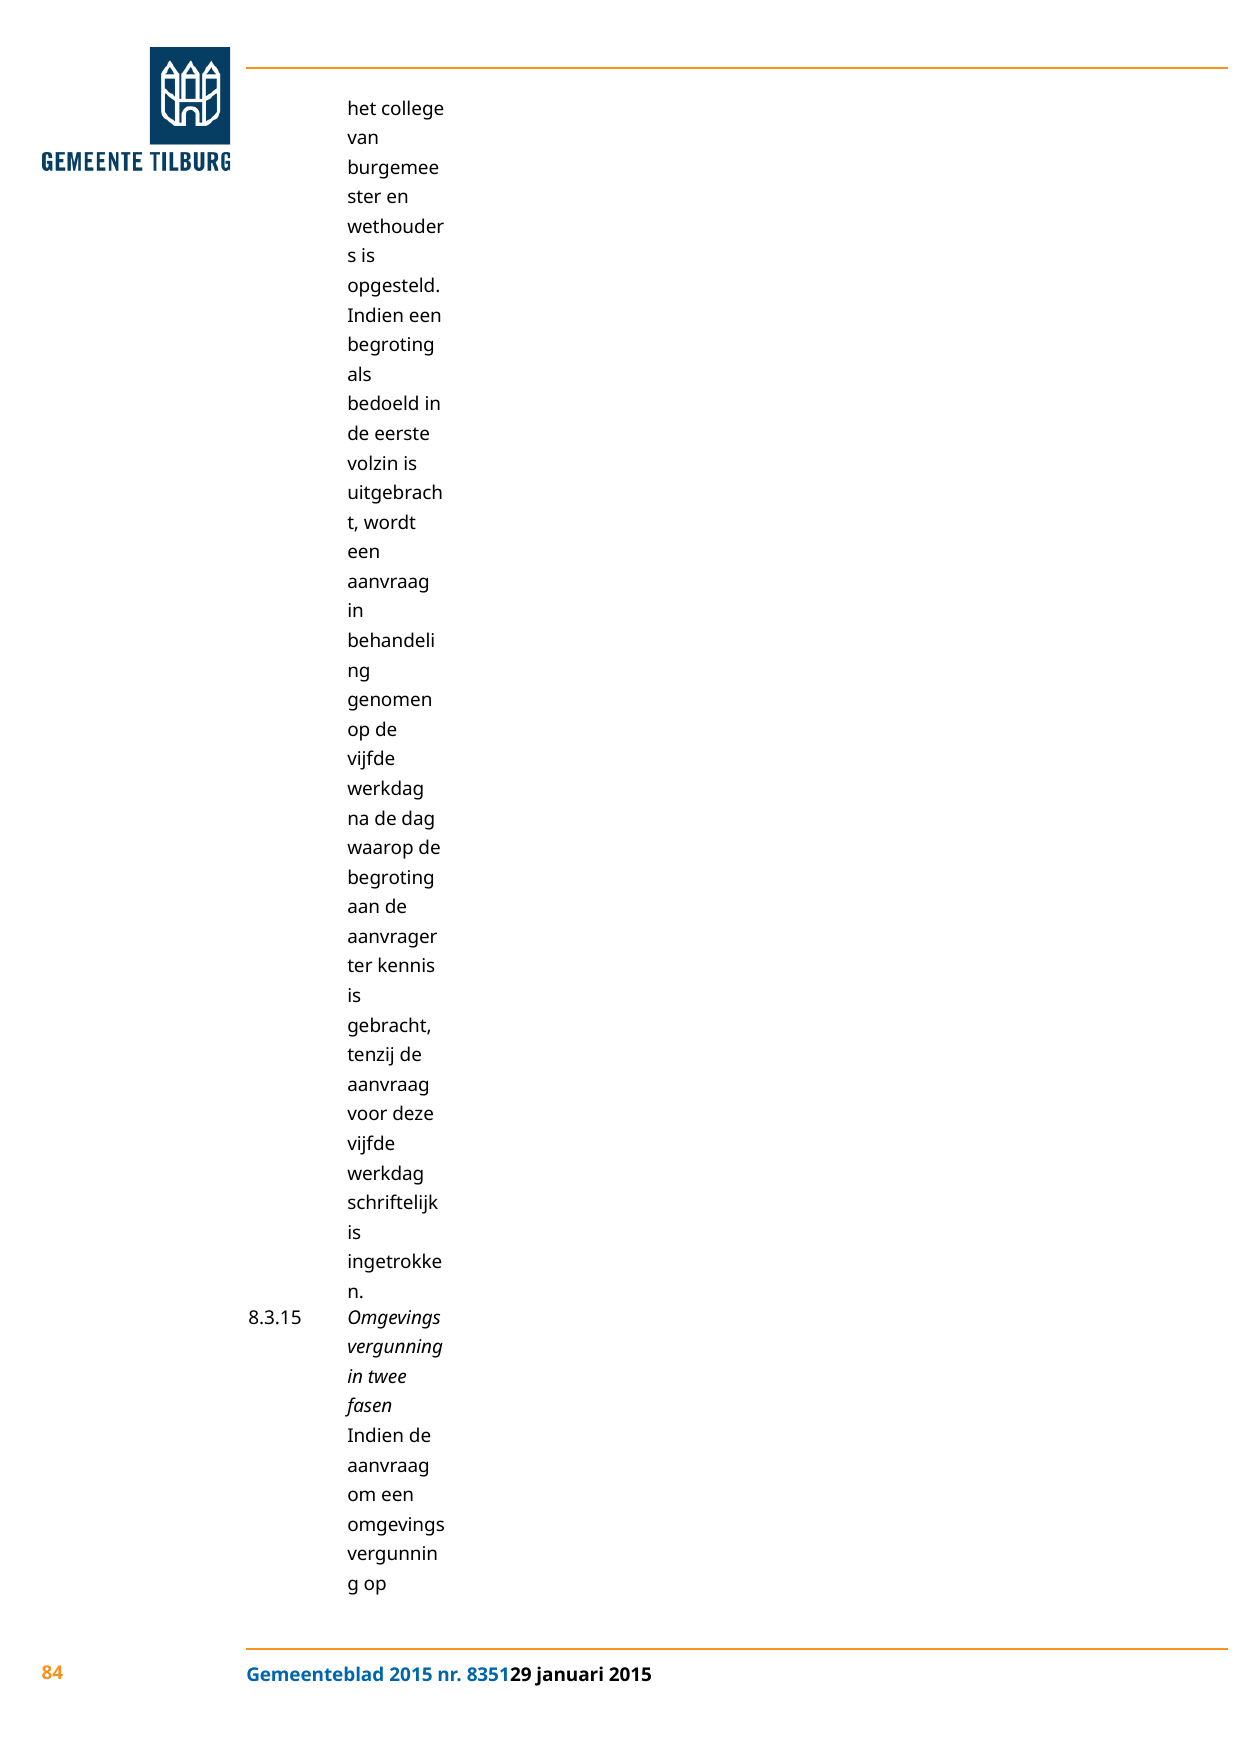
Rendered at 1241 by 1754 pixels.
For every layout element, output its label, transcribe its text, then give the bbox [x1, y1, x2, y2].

table_cell 8.3.15 [248, 1304, 347, 1596]
table_cell [446, 95, 756, 1304]
table_cell het college van burgemeester en wethouders is opgesteld. Indien een begroting als bedoeld in de eerste volzin is uitgebracht, wordt een aanvraag in behandeling genomen op de vijfde werkdag na de dag waarop de begroting aan de aanvrager ter kennis is gebracht, tenzij de aanvraag voor deze vijfde werkdag schriftelijk is ingetrokken. [347, 95, 446, 1304]
picture [41, 47, 231, 172]
table_cell [756, 95, 855, 1304]
table_cell [248, 95, 347, 1304]
table_cell [756, 1304, 855, 1596]
table_cell [446, 1304, 756, 1596]
table_cell Omgevingsvergunning in twee fasen Indien de aanvraag om een omgevingsvergunning op [347, 1304, 446, 1596]
